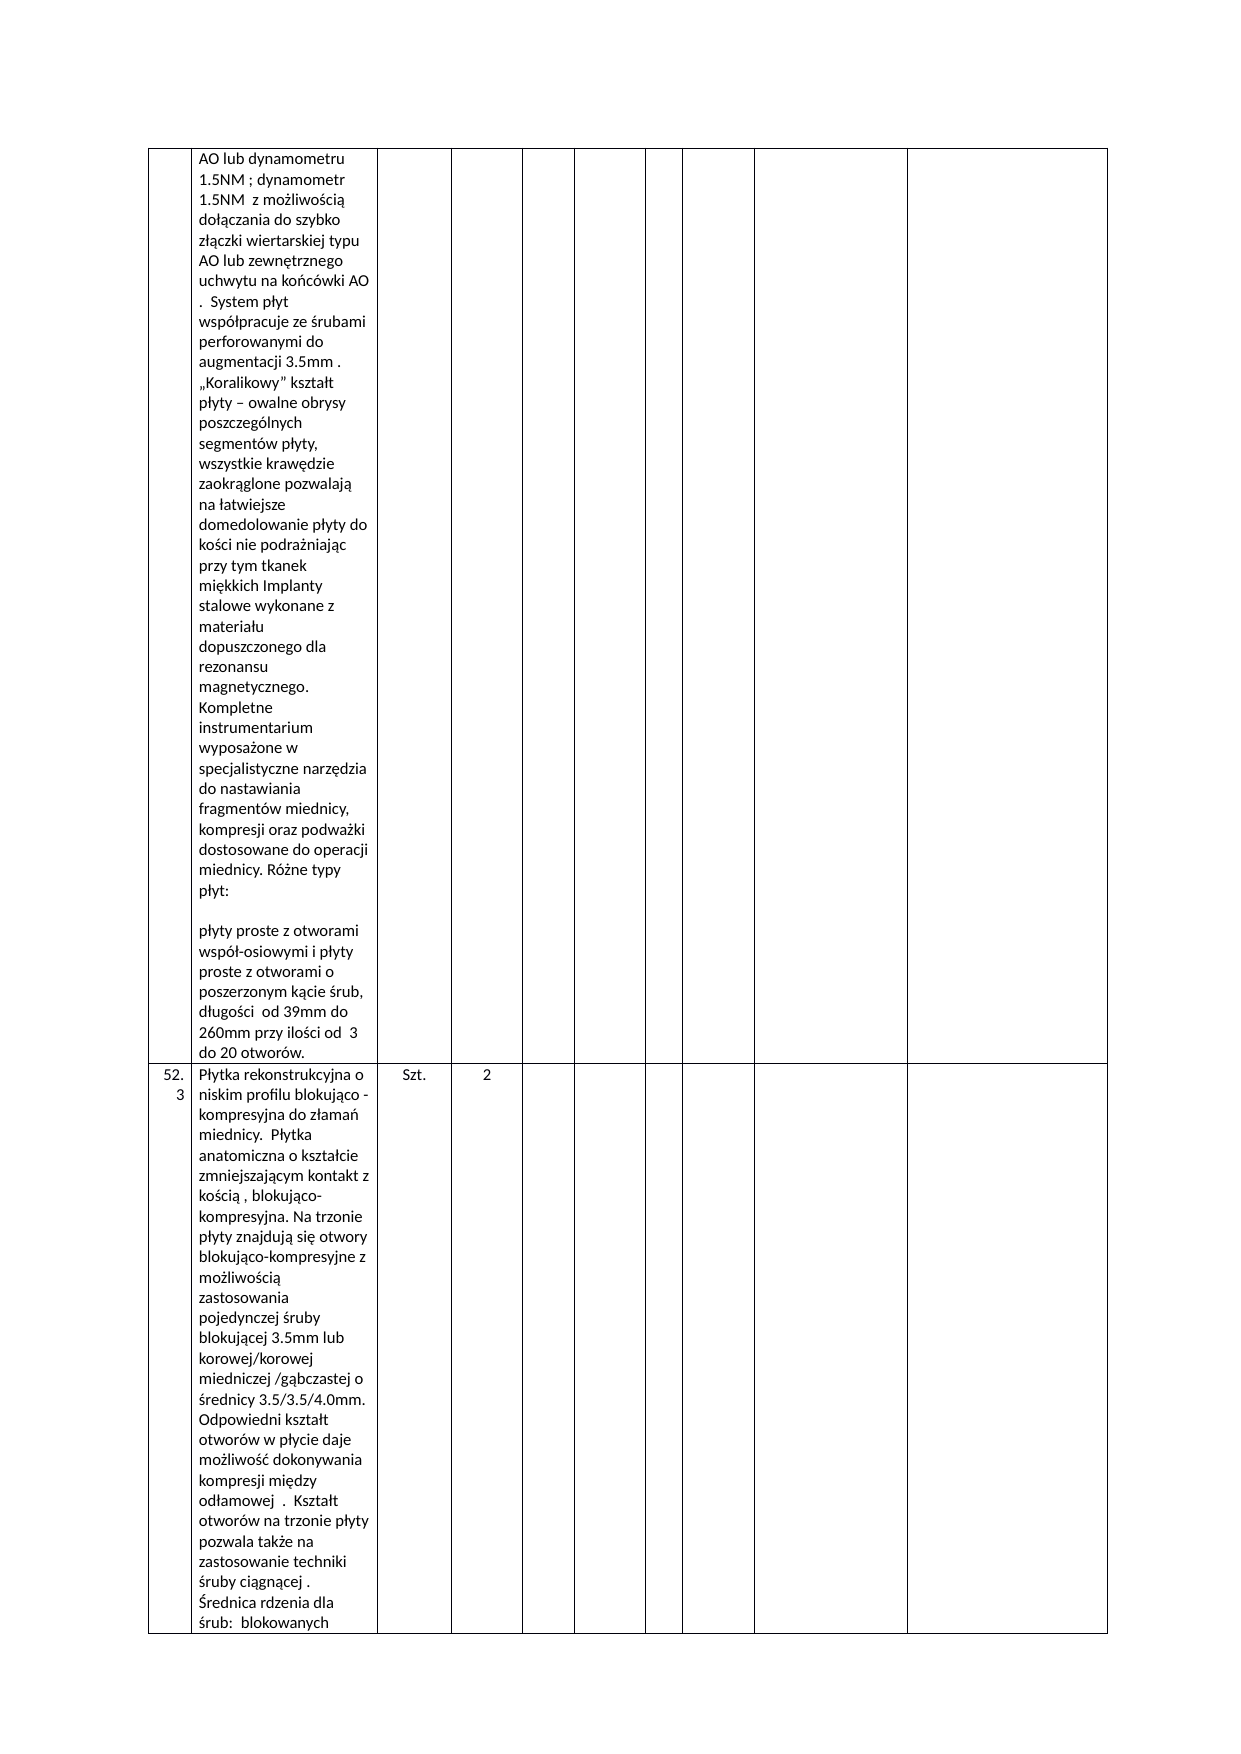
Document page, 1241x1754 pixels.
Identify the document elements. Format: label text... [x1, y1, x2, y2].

table_cell AO lub dynamometru 1.5NM ; dynamometr 1.5NM z możliwością dołączania do szybko złączki wiertarskiej typu AO lub zewnętrznego uchwytu na końcówki AO . System płyt współpracuje ze śrubami perforowanymi do augmentacji 3.5mm . „Koralikowy” kształt płyty – owalne obrysy poszczególnych segmentów płyty, wszystkie krawędzie zaokrąglone pozwalają na łatwiejsze domedolowanie płyty do kości nie podrażniając przy tym tkanek miękkich Implanty stalowe wykonane z materiału dopuszczonego dla rezonansu magnetycznego. Kompletne instrumentarium wyposażone w specjalistyczne narzędzia do nastawiania fragmentów miednicy, kompresji oraz podważki dostosowane do operacji miednicy. Różne typy płyt: płyty proste z otworami współ-osiowymi i płyty proste z otworami o poszerzonym kącie śrub, długości od 39mm do 260mm przy ilości od 3 do 20 otworów. [192, 149, 377, 1063]
table_cell [378, 149, 451, 1063]
table_cell [646, 149, 682, 1063]
table_cell [575, 1064, 645, 1632]
table_cell [149, 149, 191, 1063]
table_cell [452, 149, 522, 1063]
table_cell [755, 149, 907, 1063]
table_cell [755, 1064, 907, 1632]
table_cell Szt. [378, 1064, 451, 1632]
table_cell [523, 149, 574, 1063]
table_cell [683, 1064, 754, 1632]
table_cell 52.3 [149, 1064, 191, 1632]
table_cell [908, 149, 1107, 1063]
table_cell 2 [452, 1064, 522, 1632]
table_cell [523, 1064, 574, 1632]
table_cell [908, 1064, 1107, 1632]
table_cell [575, 149, 645, 1063]
table_cell Płytka rekonstrukcyjna o niskim profilu blokująco - kompresyjna do złamań miednicy. Płytka anatomiczna o kształcie zmniejszającym kontakt z kością , blokująco-kompresyjna. Na trzonie płyty znajdują się otwory blokująco-kompresyjne z możliwością zastosowania pojedynczej śruby blokującej 3.5mm lub korowej/korowej miedniczej /gąbczastej o średnicy 3.5/3.5/4.0mm. Odpowiedni kształt otworów w płycie daje możliwość dokonywania kompresji między odłamowej . Kształt otworów na trzonie płyty pozwala także na zastosowanie techniki śruby ciągnącej . Średnica rdzenia dla śrub: blokowanych [192, 1064, 377, 1632]
table_cell [683, 149, 754, 1063]
table_cell [646, 1064, 682, 1632]
